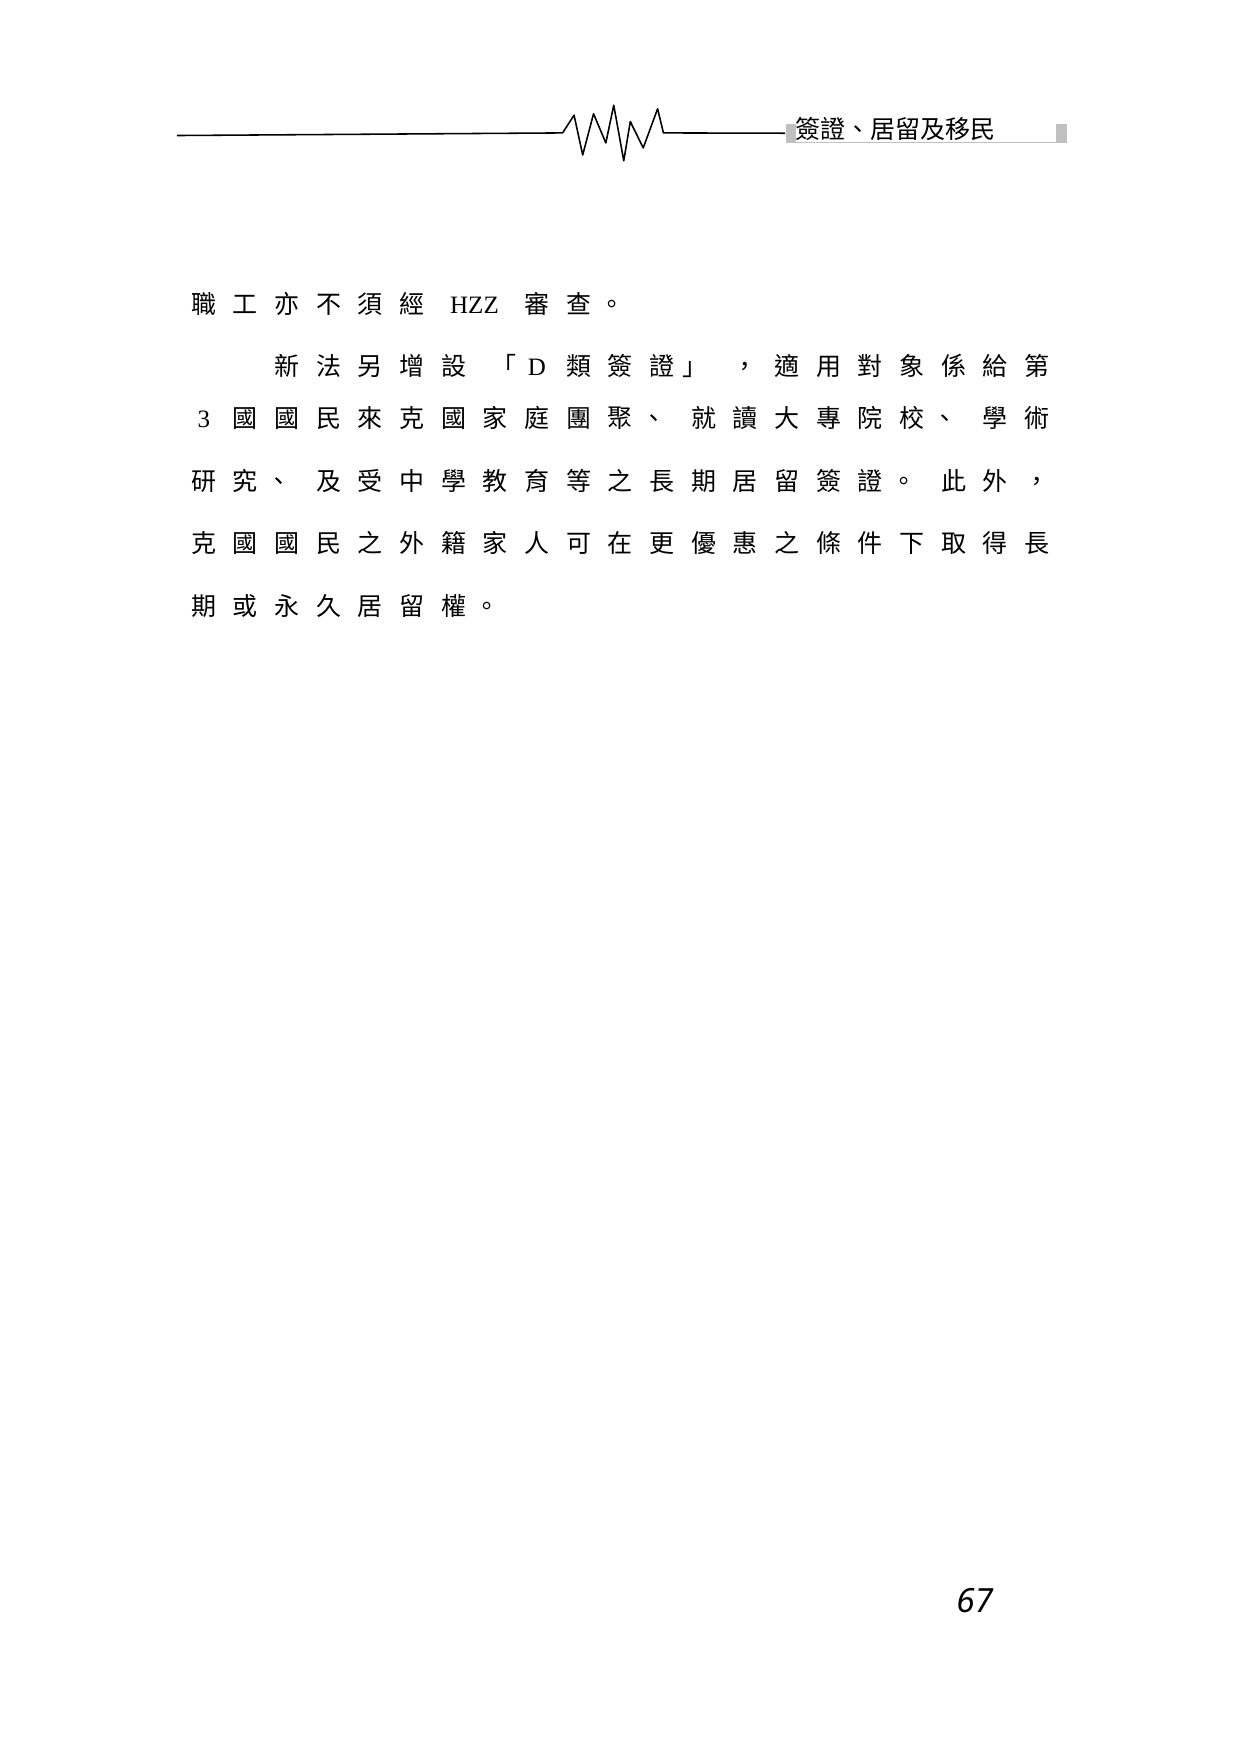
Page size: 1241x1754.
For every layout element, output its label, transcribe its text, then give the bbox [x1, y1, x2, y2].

text 職工亦不須經HZZ審查。 [183, 250, 1058, 313]
text 新法另增設「D類簽證」，適用對象係給第3國國民來克國家庭團聚、就讀大專院校、學術研究、及受中學教育等之長期居留簽證。此外，克國國民之外籍家人可在更優惠之條件下取得長期或永久居留權。 [183, 313, 1058, 625]
